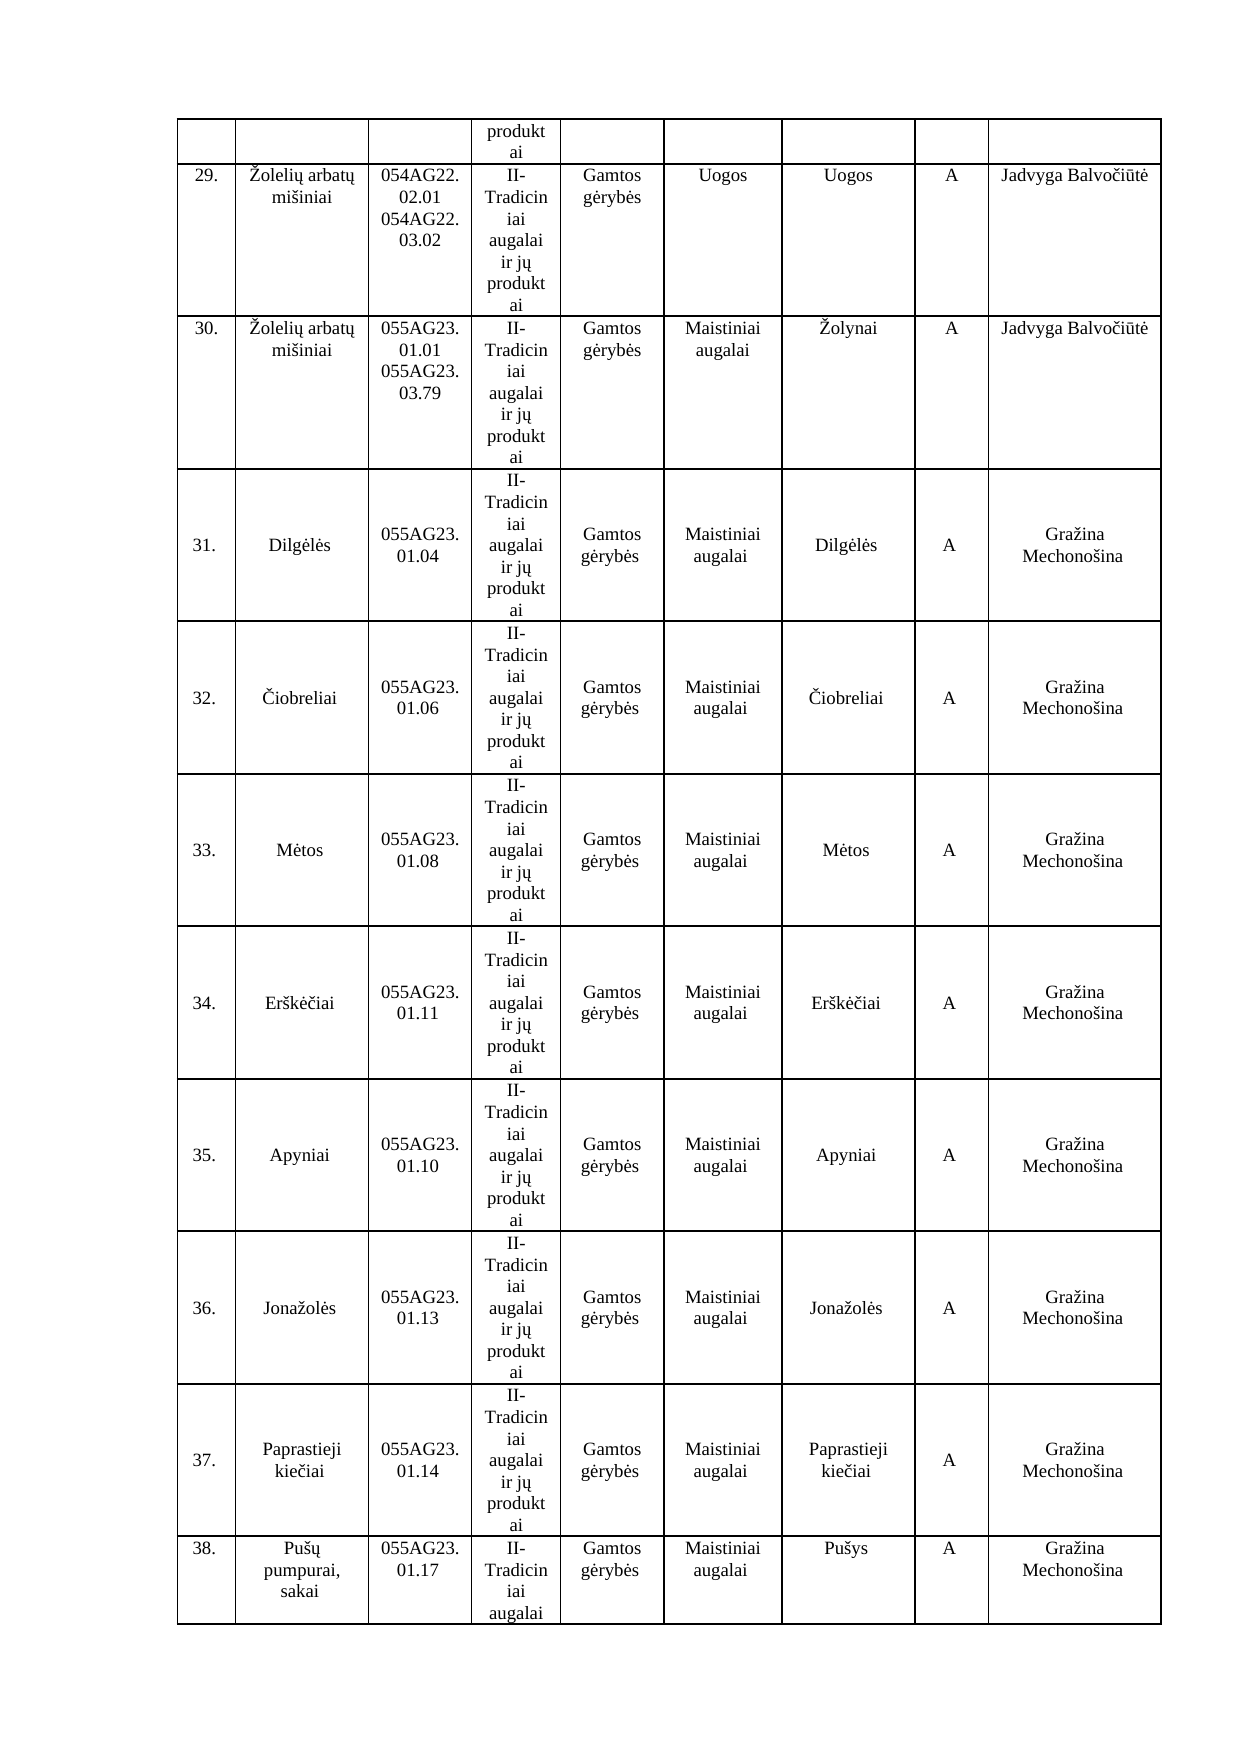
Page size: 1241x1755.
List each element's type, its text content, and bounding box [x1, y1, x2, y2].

table_cell Žolynai [783, 317, 914, 468]
table_cell Jadvyga Balvočiūtė [989, 165, 1160, 315]
table_cell [178, 120, 235, 163]
table_cell II-Tradiciniai augalai ir jų produktai [472, 927, 560, 1078]
table_cell Gražina Mechonošina [989, 1080, 1160, 1230]
table_cell Uogos [665, 165, 781, 315]
table_cell Gamtos gėrybės [561, 1232, 663, 1383]
table_cell Paprastieji kiečiai [783, 1385, 914, 1535]
table_cell 33. [178, 775, 235, 925]
table_cell [236, 120, 368, 163]
table_cell Žolelių arbatų mišiniai [236, 165, 368, 315]
table_cell 055AG23.01.10 [369, 1080, 471, 1230]
table_cell Apyniai [236, 1080, 368, 1230]
table_cell 055AG23.01.06 [369, 622, 471, 773]
table_cell Paprastieji kiečiai [236, 1385, 368, 1535]
table_cell Dilgėlės [783, 470, 914, 620]
table_cell Maistiniai augalai [665, 622, 781, 773]
table_cell II-Tradiciniai augalai ir jų produktai [472, 317, 560, 468]
table_cell Gražina Mechonošina [989, 1232, 1160, 1383]
table_cell Maistiniai augalai [665, 927, 781, 1078]
table_cell A [916, 1385, 988, 1535]
table_cell [369, 120, 471, 163]
table_cell Žolelių arbatų mišiniai [236, 317, 368, 468]
table_cell Gražina Mechonošina [989, 622, 1160, 773]
table_cell Jadvyga Balvočiūtė [989, 317, 1160, 468]
table_cell Čiobreliai [783, 622, 914, 773]
table_cell 30. [178, 317, 235, 468]
table_cell 38. [178, 1537, 235, 1623]
table_cell Erškėčiai [236, 927, 368, 1078]
table_cell Jonažolės [236, 1232, 368, 1383]
table_cell Maistiniai augalai [665, 1537, 781, 1623]
table_cell Pušų pumpurai, sakai [236, 1537, 368, 1623]
table_cell Uogos [783, 165, 914, 315]
table_cell produktai [472, 120, 560, 163]
table_cell Jonažolės [783, 1232, 914, 1383]
table_cell Maistiniai augalai [665, 317, 781, 468]
table_cell Čiobreliai [236, 622, 368, 773]
table_cell [665, 120, 781, 163]
table_cell Maistiniai augalai [665, 470, 781, 620]
table_cell A [916, 470, 988, 620]
table_cell 32. [178, 622, 235, 773]
table_cell Maistiniai augalai [665, 1232, 781, 1383]
table_cell Mėtos [236, 775, 368, 925]
table_cell Maistiniai augalai [665, 1385, 781, 1535]
table_cell A [916, 775, 988, 925]
table_cell A [916, 1232, 988, 1383]
table_cell A [916, 1537, 988, 1623]
table_cell 055AG23.01.04 [369, 470, 471, 620]
table_cell 31. [178, 470, 235, 620]
table_cell II-Tradiciniai augalai ir jų produktai [472, 165, 560, 315]
table_cell Gražina Mechonošina [989, 775, 1160, 925]
table_cell II-Tradiciniai augalai ir jų produktai [472, 1232, 560, 1383]
table_cell Maistiniai augalai [665, 1080, 781, 1230]
table_cell A [916, 622, 988, 773]
table_cell Gražina Mechonošina [989, 1537, 1160, 1623]
table_cell Gamtos gėrybės [561, 1537, 663, 1623]
table_cell 055AG23.01.14 [369, 1385, 471, 1535]
table_cell Gamtos gėrybės [561, 1080, 663, 1230]
table_cell [916, 120, 988, 163]
table_cell [989, 120, 1160, 163]
table_cell 055AG23.01.11 [369, 927, 471, 1078]
table_cell II-Tradiciniai augalai ir jų produktai [472, 1080, 560, 1230]
table_cell Apyniai [783, 1080, 914, 1230]
table_cell 055AG23.01.13 [369, 1232, 471, 1383]
table_cell Dilgėlės [236, 470, 368, 620]
table_cell A [916, 927, 988, 1078]
table_cell Maistiniai augalai [665, 775, 781, 925]
table_cell Gamtos gėrybės [561, 470, 663, 620]
table_cell [783, 120, 914, 163]
table_cell 054AG22.02.01 054AG22.03.02 [369, 165, 471, 315]
table_cell II-Tradiciniai augalai ir jų produktai [472, 775, 560, 925]
table_cell Gamtos gėrybės [561, 775, 663, 925]
table_cell 055AG23.01.01 055AG23.03.79 [369, 317, 471, 468]
table_cell [561, 120, 663, 163]
table_cell Gražina Mechonošina [989, 927, 1160, 1078]
table_cell A [916, 1080, 988, 1230]
table_cell 29. [178, 165, 235, 315]
table_cell Gamtos gėrybės [561, 622, 663, 773]
table_cell Gražina Mechonošina [989, 1385, 1160, 1535]
table_cell Erškėčiai [783, 927, 914, 1078]
table_cell Gamtos gėrybės [561, 165, 663, 315]
table_cell Mėtos [783, 775, 914, 925]
table_cell Pušys [783, 1537, 914, 1623]
table_cell II-Tradiciniai augalai ir jų produktai [472, 470, 560, 620]
table_cell Gamtos gėrybės [561, 927, 663, 1078]
table_cell 36. [178, 1232, 235, 1383]
table_cell 35. [178, 1080, 235, 1230]
table_cell 37. [178, 1385, 235, 1535]
table_cell A [916, 165, 988, 315]
table_cell II-Tradiciniai augalai ir jų produktai [472, 622, 560, 773]
table_cell 055AG23.01.08 [369, 775, 471, 925]
table_cell II-Tradiciniai augalai ir jų produktai [472, 1385, 560, 1535]
table_cell Gražina Mechonošina [989, 470, 1160, 620]
table_cell 34. [178, 927, 235, 1078]
table_cell II-Tradiciniai augalai [472, 1537, 560, 1623]
table_cell Gamtos gėrybės [561, 317, 663, 468]
table_cell 055AG23.01.17 [369, 1537, 471, 1623]
table_cell Gamtos gėrybės [561, 1385, 663, 1535]
table_cell A [916, 317, 988, 468]
